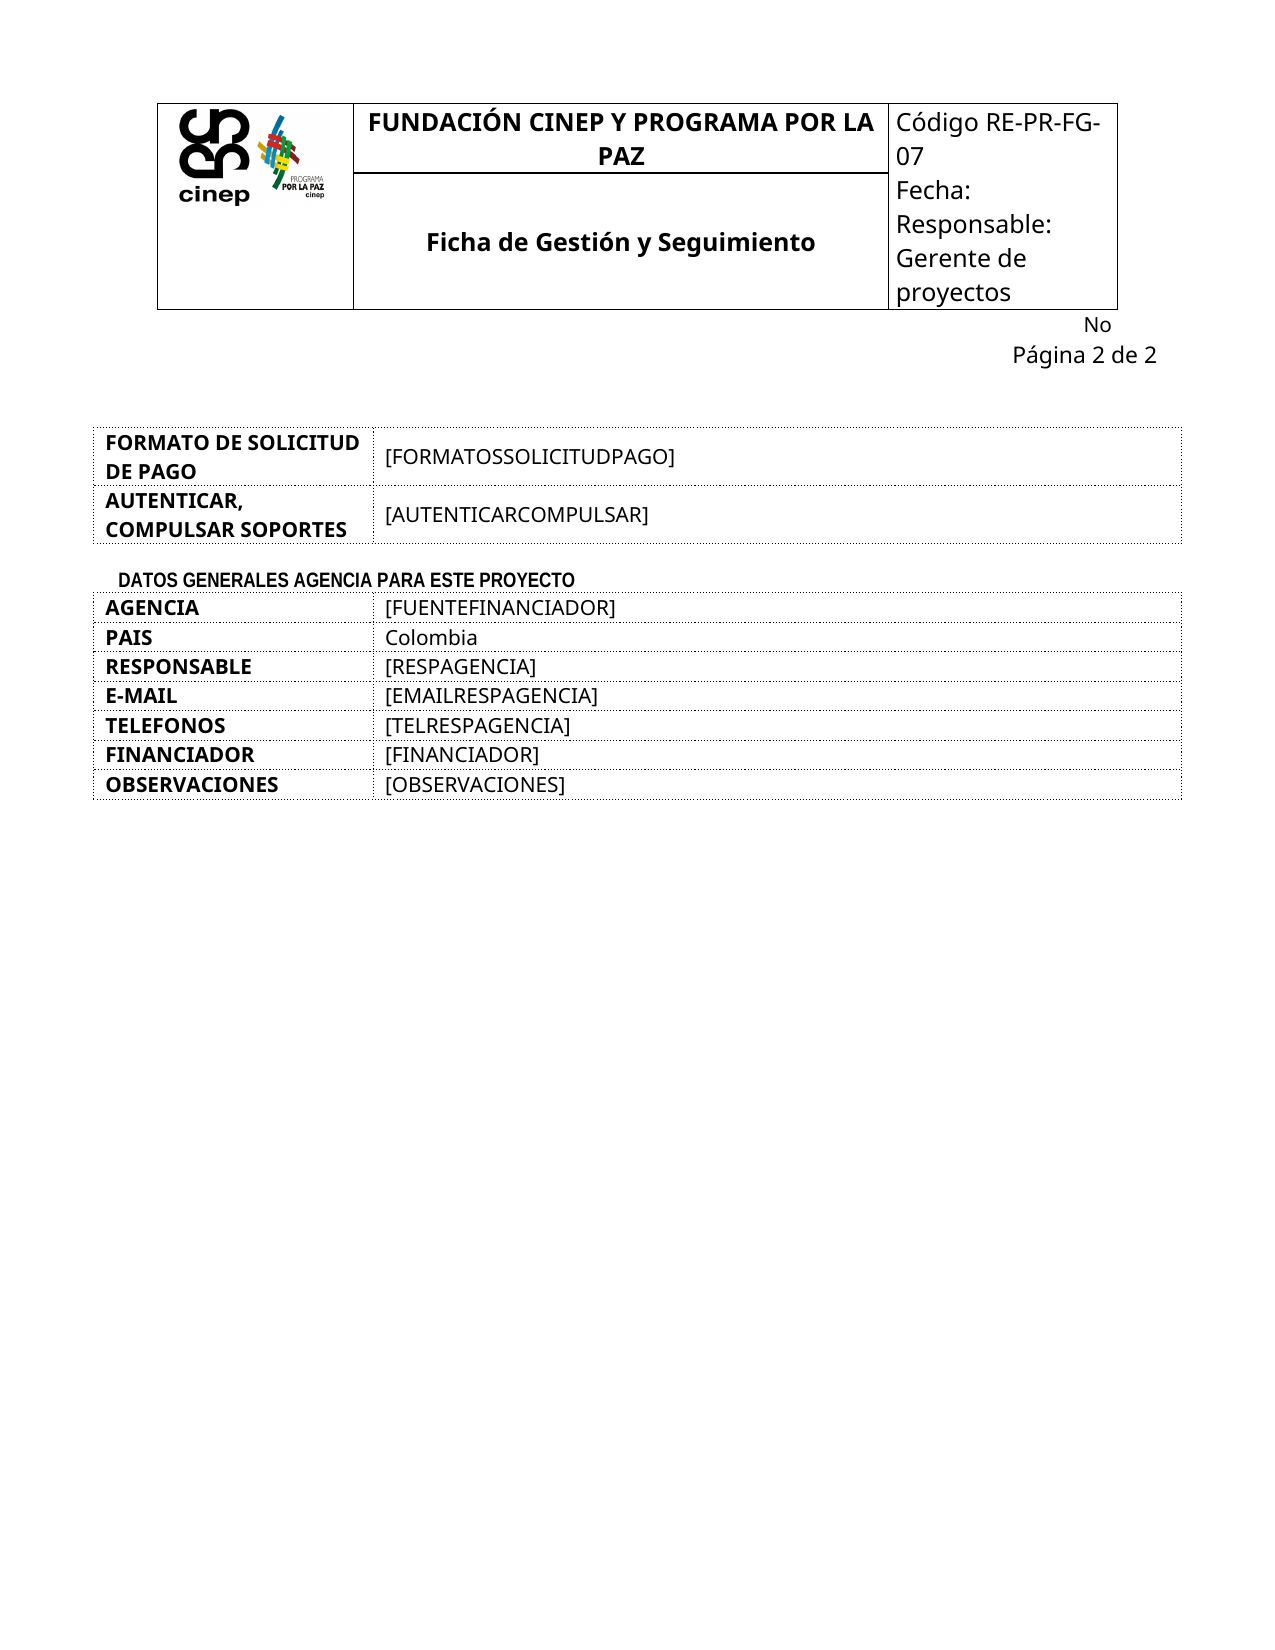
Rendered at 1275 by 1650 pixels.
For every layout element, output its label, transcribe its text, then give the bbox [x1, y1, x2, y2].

table_cell TELEFONOS [94, 710, 373, 739]
table_header [FUENTEFINANCIADOR] [374, 592, 1181, 622]
table_cell OBSERVACIONES [94, 769, 373, 798]
text DATOS GENERALES AGENCIA PARA ESTE PROYECTO [118, 568, 1157, 592]
picture [250, 104, 333, 207]
table_cell FINANCIADOR [94, 740, 373, 769]
table_cell [FINANCIADOR] [374, 740, 1181, 769]
table_cell [RESPAGENCIA] [374, 651, 1181, 681]
table_cell [FORMATOSSOLICITUDPAGO] [374, 427, 1181, 485]
table_cell FORMATO DE SOLICITUD DE PAGO [94, 427, 373, 485]
table_cell [TELRESPAGENCIA] [374, 710, 1181, 739]
table_cell [OBSERVACIONES] [374, 769, 1181, 798]
table_cell AUTENTICAR, COMPULSAR SOPORTES [94, 485, 373, 543]
table_cell Colombia [374, 622, 1181, 651]
table_cell PAIS [94, 622, 373, 651]
table_cell [AUTENTICARCOMPULSAR] [374, 485, 1181, 543]
table_cell RESPONSABLE [94, 651, 373, 681]
table_cell [EMAILRESPAGENCIA] [374, 681, 1181, 710]
table_cell E-MAIL [94, 681, 373, 710]
table_header AGENCIA [94, 592, 373, 622]
